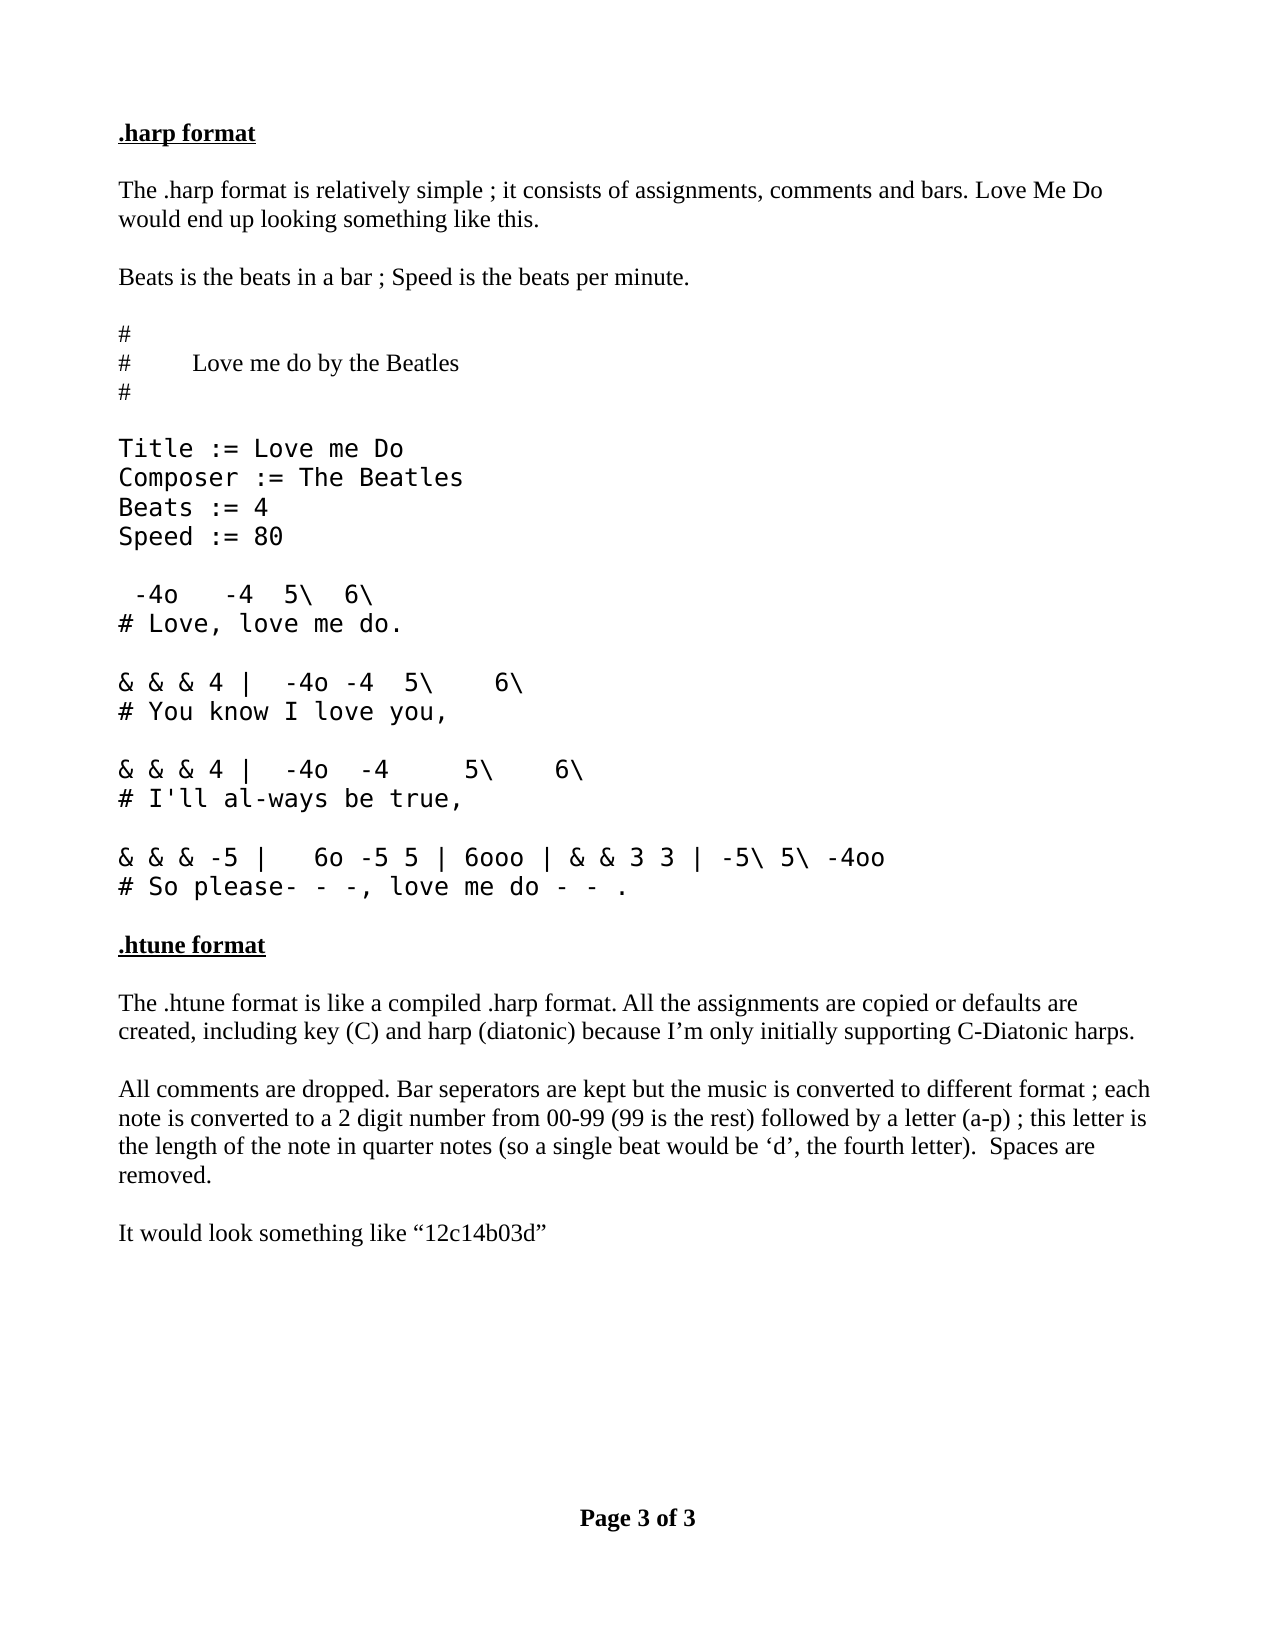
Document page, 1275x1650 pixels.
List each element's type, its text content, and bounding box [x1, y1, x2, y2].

text .harp format [118, 118, 1157, 147]
text The .harp format is relatively simple ; it consists of assignments, comments and bars. Love Me Do would end up looking something like this. [118, 176, 1157, 233]
text Beats := 4 [118, 493, 1157, 522]
text The .htune format is like a compiled .harp format. All the assignments are copied or defaults are created, including key (C) and harp (diatonic) because I’m only initially supporting C-Diatonic harps. [118, 988, 1157, 1045]
text # [118, 377, 1157, 406]
text All comments are dropped. Bar seperators are kept but the music is converted to different format ; each note is converted to a 2 digit number from 00-99 (99 is the rest) followed by a letter (a-p) ; this letter is the length of the note in quarter notes (so a single beat would be ‘d’, the fourth letter). Spaces are removed. [118, 1074, 1157, 1189]
text Speed := 80 [118, 522, 1157, 551]
text # Love me do by the Beatles [118, 348, 1157, 377]
text .htune format [118, 930, 1157, 959]
text Title := Love me Do [118, 434, 1157, 463]
text # [118, 319, 1157, 348]
text It would look something like “12c14b03d” [118, 1218, 1157, 1246]
text Beats is the beats in a bar ; Speed is the beats per minute. [118, 262, 1157, 291]
text -4o -4 5\ 6\ # Love, love me do. & & & 4 | -4o -4 5\ 6\ # You know I love you, & & & 4 | -4o -4 5\ 6\ # I'll al-ways be true, & & & -5 | 6o -5 5 | 6ooo | & & 3 3 | -5\ 5\ -4oo # So please- - -, love me do - - . [118, 580, 1157, 901]
text Composer := The Beatles [118, 463, 1157, 493]
